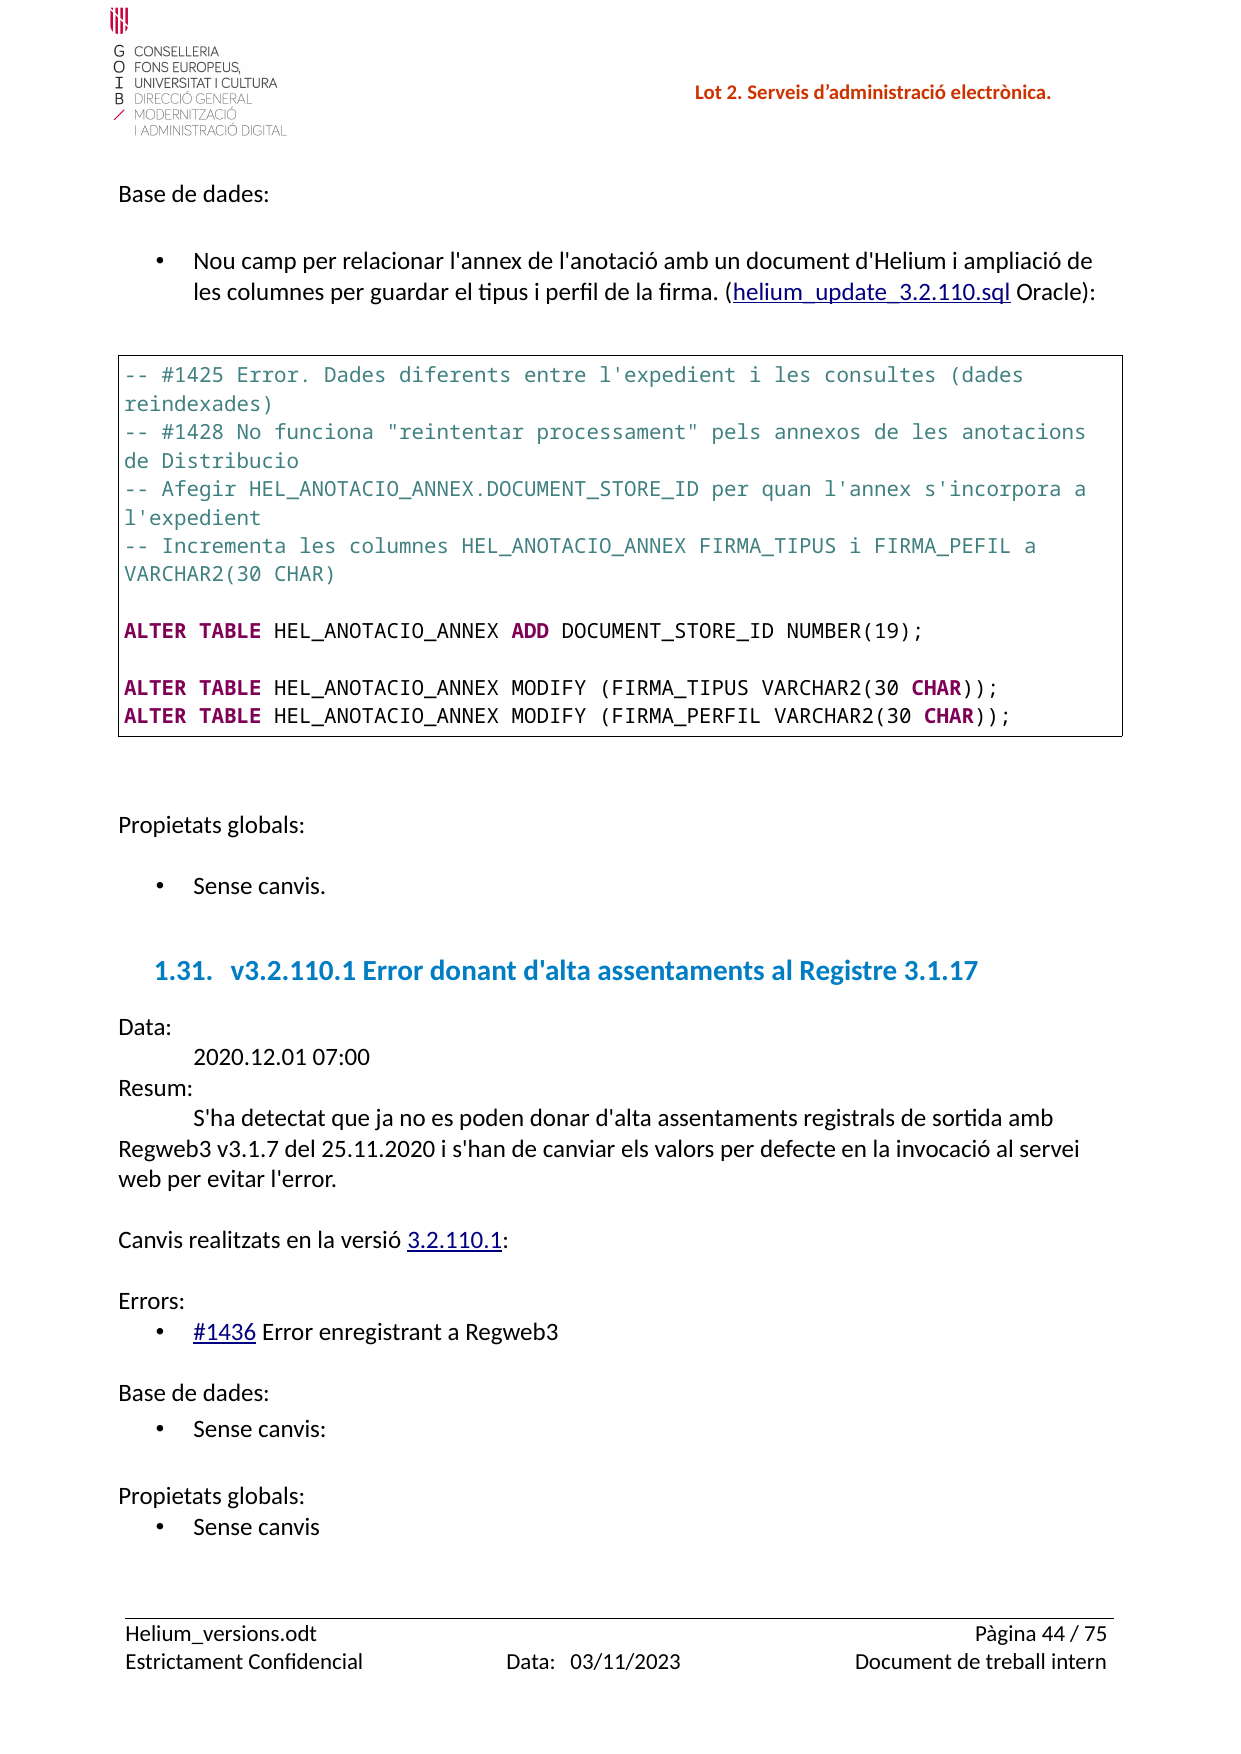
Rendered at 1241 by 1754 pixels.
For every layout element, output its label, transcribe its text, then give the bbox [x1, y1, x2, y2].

text Errors: [118, 1286, 1122, 1316]
list #1436 Error enregistrant a Regweb3 [156, 1316, 1122, 1347]
text Base de dades: [118, 178, 1122, 209]
table_header -- #1425 Error. Dades diferents entre l'expedient i les consultes (dades reindexades) -- #1428 No funciona "reintentar processament" pels annexos de les anotacions de Distribucio -- Afegir HEL_ANOTACIO_ANNEX.DOCUMENT_STORE_ID per quan l'annex s'incorpora a l'expedient -- Incrementa les columnes HEL_ANOTACIO_ANNEX FIRMA_TIPUS i FIRMA_PEFIL a VARCHAR2(30 CHAR) ALTER TABLE HEL_ANOTACIO_ANNEX ADD DOCUMENT_STORE_ID NUMBER(19); ALTER TABLE HEL_ANOTACIO_ANNEX MODIFY (FIRMA_TIPUS VARCHAR2(30 CHAR)); ALTER TABLE HEL_ANOTACIO_ANNEX MODIFY (FIRMA_PERFIL VARCHAR2(30 CHAR)); [119, 356, 1122, 736]
text Propietats globals: [118, 809, 1122, 839]
text 2020.12.01 07:00 [118, 1041, 1122, 1072]
text Canvis realitzats en la versió 3.2.110.1: [118, 1224, 1122, 1255]
list Sense canvis [156, 1511, 1122, 1542]
subtitle v3.2.110.1 Error donant d'alta assentaments al Registre 3.1.17 [153, 952, 1122, 987]
text S'ha detectat que ja no es poden donar d'alta assentaments registrals de sortida amb Regweb3 v3.1.7 del 25.11.2020 i s'han de canviar els valors per defecte en la invocació al servei web per evitar l'error. [118, 1102, 1122, 1194]
text Data: [118, 1011, 1122, 1041]
list Nou camp per relacionar l'annex de l'anotació amb un document d'Helium i ampliació de les columnes per guardar el tipus i perfil de la firma. (helium_update_3.2.110.sql Oracle): [156, 245, 1122, 306]
list Sense canvis: [156, 1413, 1122, 1444]
text Base de dades: [118, 1377, 1122, 1408]
text Resum: [118, 1072, 1122, 1102]
text Propietats globals: [118, 1481, 1122, 1511]
picture [100, 0, 297, 144]
list Sense canvis. [156, 870, 1122, 900]
